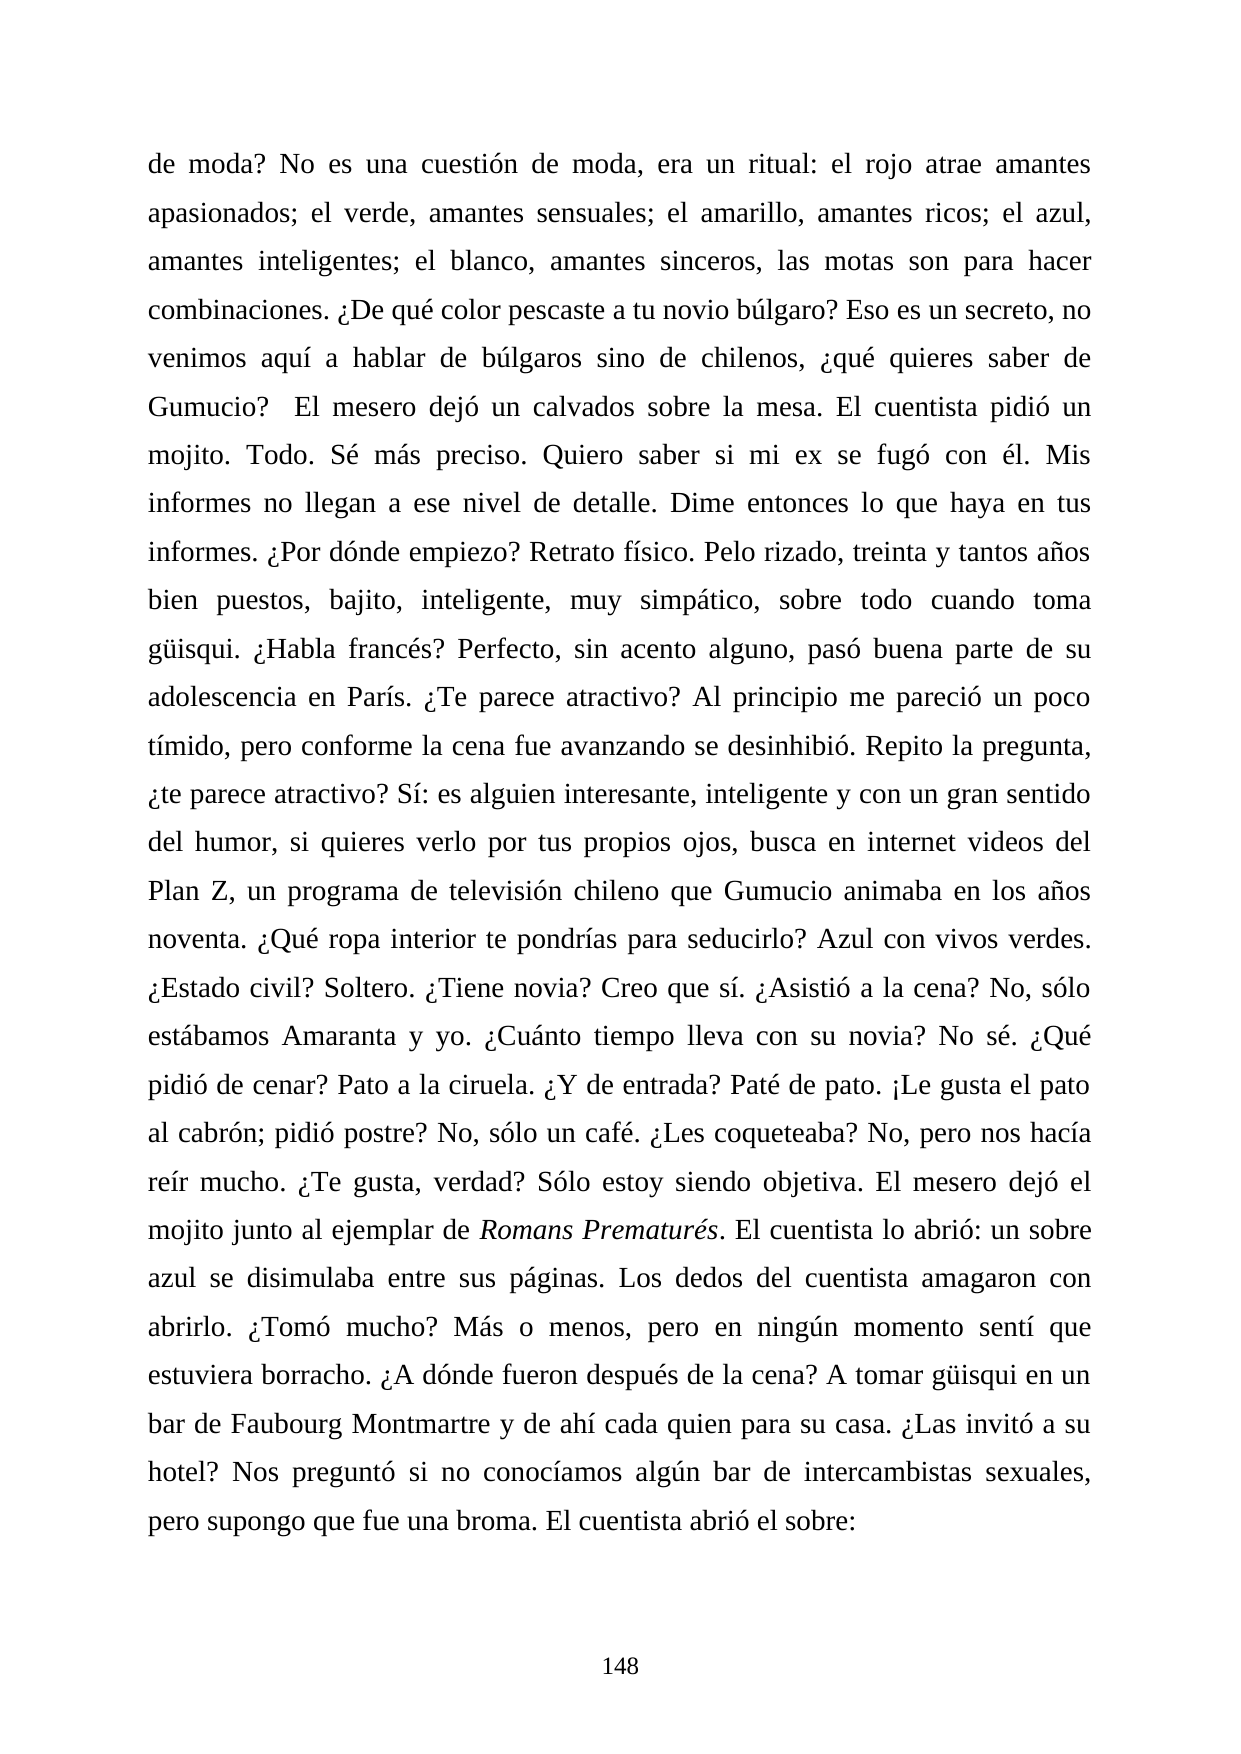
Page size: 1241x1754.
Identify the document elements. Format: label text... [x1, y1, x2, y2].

text de moda? No es una cuestión de moda, era un ritual: el rojo atrae amantes apasionados; el verde, amantes sensuales; el amarillo, amantes ricos; el azul, amantes inteligentes; el blanco, amantes sinceros, las motas son para hacer combinaciones. ¿De qué color pescaste a tu novio búlgaro? Eso es un secreto, no venimos aquí a hablar de búlgaros sino de chilenos, ¿qué quieres saber de Gumucio? El mesero dejó un calvados sobre la mesa. El cuentista pidió un mojito. Todo. Sé más preciso. Quiero saber si mi ex se fugó con él. Mis informes no llegan a ese nivel de detalle. Dime entonces lo que haya en tus informes. ¿Por dónde empiezo? Retrato físico. Pelo rizado, treinta y tantos años bien puestos, bajito, inteligente, muy simpático, sobre todo cuando toma güisqui. ¿Habla francés? Perfecto, sin acento alguno, pasó buena parte de su adolescencia en París. ¿Te parece atractivo? Al principio me pareció un poco tímido, pero conforme la cena fue avanzando se desinhibió. Repito la pregunta, ¿te parece atractivo? Sí: es alguien interesante, inteligente y con un gran sentido del humor, si quieres verlo por tus propios ojos, busca en internet videos del Plan Z, un programa de televisión chileno que Gumucio animaba en los años noventa. ¿Qué ropa interior te pondrías para seducirlo? Azul con vivos verdes. ¿Estado civil? Soltero. ¿Tiene novia? Creo que sí. ¿Asistió a la cena? No, sólo estábamos Amaranta y yo. ¿Cuánto tiempo lleva con su novia? No sé. ¿Qué pidió de cenar? Pato a la ciruela. ¿Y de entrada? Paté de pato. ¡Le gusta el pato al cabrón; pidió postre? No, sólo un café. ¿Les coqueteaba? No, pero nos hacía reír mucho. ¿Te gusta, verdad? Sólo estoy siendo objetiva. El mesero dejó el mojito junto al ejemplar de Romans Prematurés. El cuentista lo abrió: un sobre azul se disimulaba entre sus páginas. Los dedos del cuentista amagaron con abrirlo. ¿Tomó mucho? Más o menos, pero en ningún momento sentí que estuviera borracho. ¿A dónde fueron después de la cena? A tomar güisqui en un bar de Faubourg Montmartre y de ahí cada quien para su casa. ¿Las invitó a su hotel? Nos preguntó si no conocíamos algún bar de intercambistas sexuales, pero supongo que fue una broma. El cuentista abrió el sobre: [148, 148, 1092, 1536]
